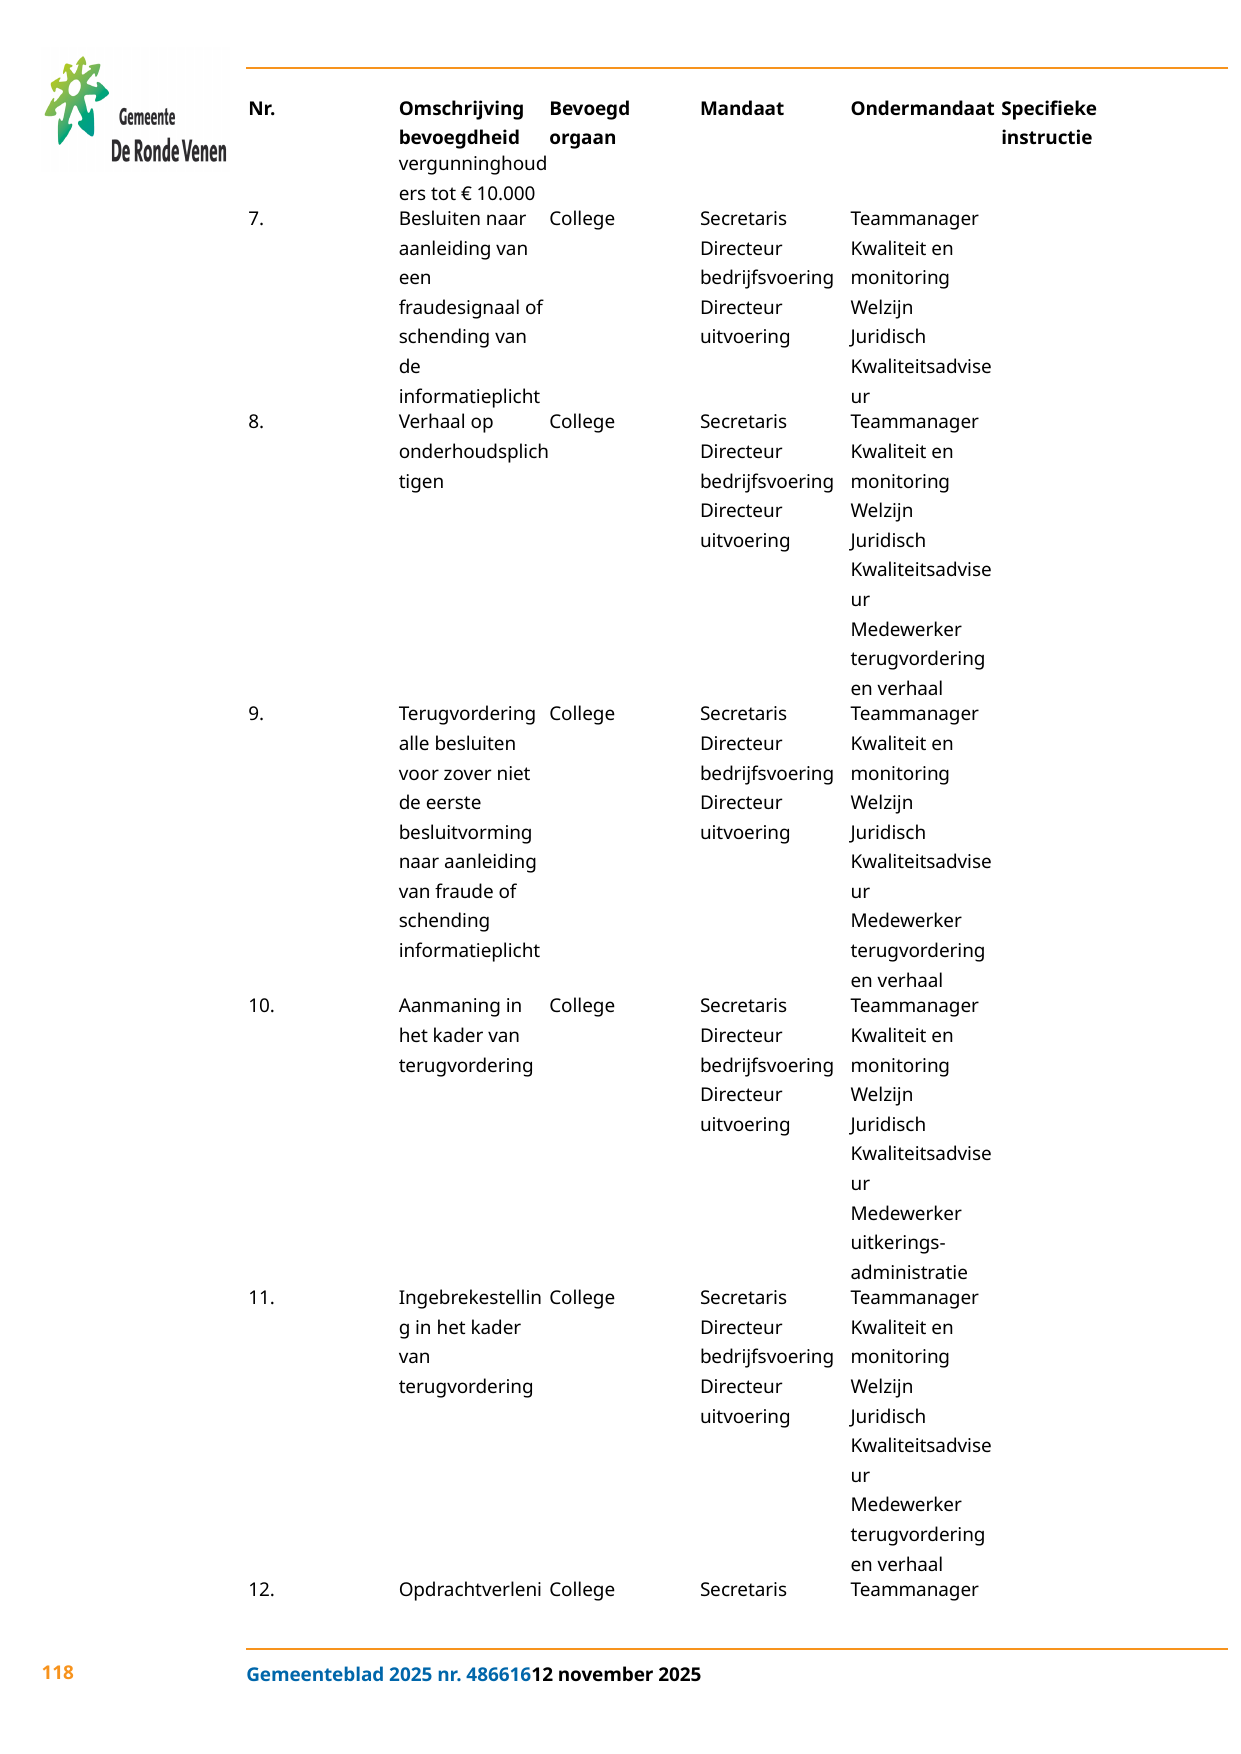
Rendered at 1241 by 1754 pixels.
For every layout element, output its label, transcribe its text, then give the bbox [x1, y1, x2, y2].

table_cell 8. [248, 409, 398, 701]
table_header Ondermandaat [850, 95, 1001, 150]
picture [41, 47, 231, 172]
table_header Nr. [248, 95, 398, 150]
table_cell Teammanager Kwaliteit en monitoring Welzijn Juridisch Kwaliteitsadviseur [850, 205, 1001, 409]
table_header Specifieke instructie [1001, 95, 1152, 150]
table_cell College [549, 993, 700, 1284]
table_cell Besluiten naar aanleiding van een fraudesignaal of schending van de informatieplicht [399, 205, 549, 409]
table_cell [549, 150, 700, 205]
table_cell Teammanager Kwaliteit en monitoring Welzijn Juridisch Kwaliteitsadviseur Medewerker terugvordering en verhaal [850, 701, 1001, 993]
table_cell Teammanager Kwaliteit en monitoring Welzijn Juridisch Kwaliteitsadviseur Medewerker uitkerings-administratie [850, 993, 1001, 1284]
table_cell [1001, 1577, 1152, 1602]
table_cell 11. [248, 1285, 398, 1577]
table_cell College [549, 701, 700, 993]
table_cell Ingebrekestelling in het kader van terugvordering [399, 1285, 549, 1577]
table_cell [1001, 701, 1152, 993]
table_header Mandaat [700, 95, 850, 150]
table_cell Teammanager Kwaliteit en monitoring Welzijn Juridisch Kwaliteitsadviseur Medewerker terugvordering en verhaal [850, 409, 1001, 701]
table_header Bevoegd orgaan [549, 95, 700, 150]
table_cell [850, 150, 1001, 205]
table_cell [1001, 205, 1152, 409]
table_cell 10. [248, 993, 398, 1284]
table_cell Secretaris Directeur bedrijfsvoering Directeur uitvoering [700, 993, 850, 1284]
table_cell Teammanager Kwaliteit en monitoring Welzijn Juridisch Kwaliteitsadviseur Medewerker terugvordering en verhaal [850, 1285, 1001, 1577]
table_cell Teammanager [850, 1577, 1001, 1602]
table_cell [700, 150, 850, 205]
table_cell College [549, 409, 700, 701]
table_cell Secretaris Directeur bedrijfsvoering Directeur uitvoering [700, 1285, 850, 1577]
table_cell [1001, 150, 1152, 205]
table_cell College [549, 1285, 700, 1577]
table_cell Secretaris [700, 1577, 850, 1602]
table_cell Opdrachtverleni [399, 1577, 549, 1602]
table_cell Secretaris Directeur bedrijfsvoering Directeur uitvoering [700, 409, 850, 701]
table_cell Terugvordering alle besluiten voor zover niet de eerste besluitvorming naar aanleiding van fraude of schending informatieplicht [399, 701, 549, 993]
table_cell [248, 150, 398, 205]
table_cell [1001, 409, 1152, 701]
table_cell College [549, 1577, 700, 1602]
table_cell 12. [248, 1577, 398, 1602]
table_cell vergunninghouders tot € 10.000 [399, 150, 549, 205]
table_cell [1001, 993, 1152, 1284]
table_cell [1001, 1285, 1152, 1577]
table_cell 7. [248, 205, 398, 409]
table_cell 9. [248, 701, 398, 993]
table_header Omschrijving bevoegdheid [399, 95, 549, 150]
table_cell Aanmaning in het kader van terugvordering [399, 993, 549, 1284]
table_cell Secretaris Directeur bedrijfsvoering Directeur uitvoering [700, 701, 850, 993]
table_cell Secretaris Directeur bedrijfsvoering Directeur uitvoering [700, 205, 850, 409]
table_cell College [549, 205, 700, 409]
table_cell Verhaal op onderhoudsplichtigen [399, 409, 549, 701]
